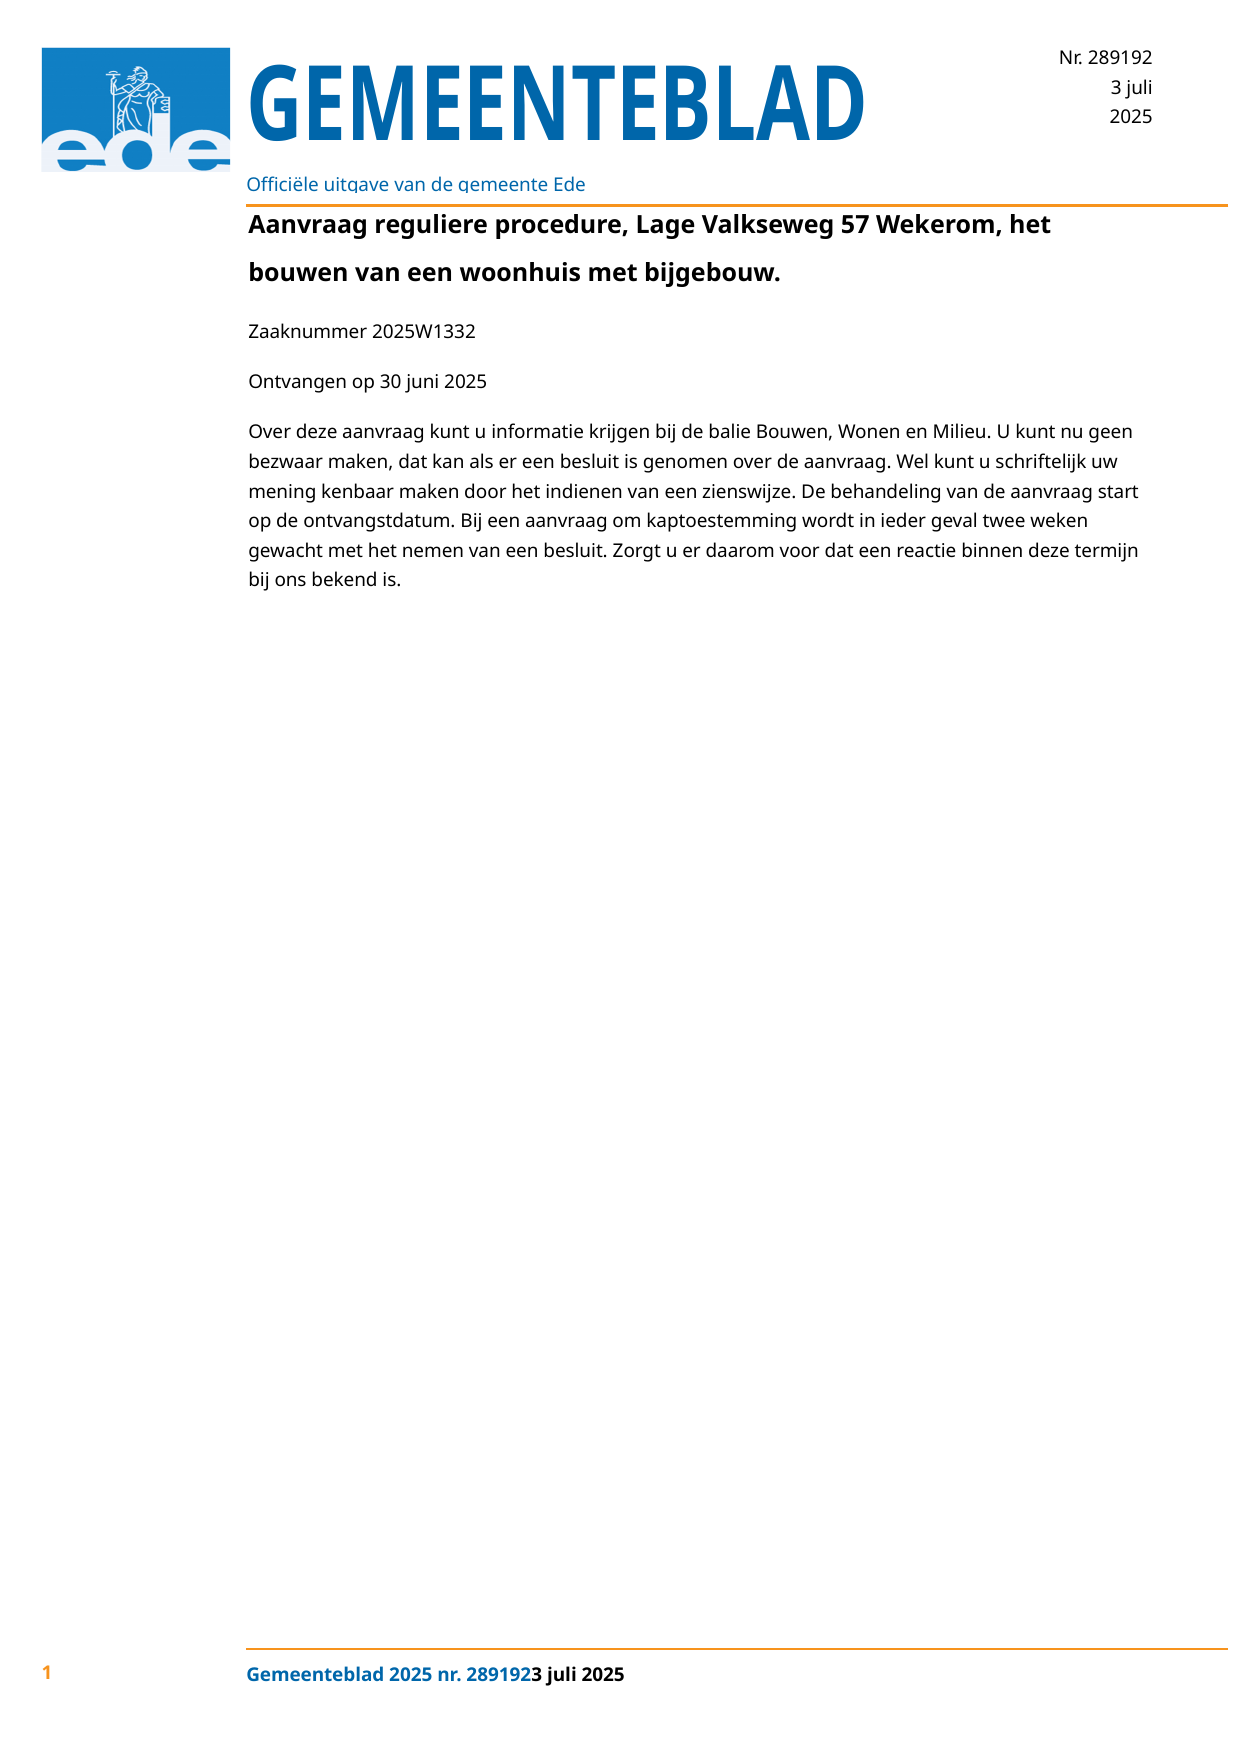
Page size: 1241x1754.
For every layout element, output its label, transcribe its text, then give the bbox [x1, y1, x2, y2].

text Aanvraag reguliere procedure, Lage Valkseweg 57 Wekerom, het bouwen van een woonhuis met bijgebouw. [248, 207, 1152, 288]
text Over deze aanvraag kunt u informatie krijgen bij de balie Bouwen, Wonen en Milieu. U kunt nu geen bezwaar maken, dat kan als er een besluit is genomen over de aanvraag. Wel kunt u schriftelijk uw mening kenbaar maken door het indienen van een zienswijze. De behandeling van de aanvraag start op de ontvangstdatum. Bij een aanvraag om kaptoestemming wordt in ieder geval twee weken gewacht met het nemen van een besluit. Zorgt u er daarom voor dat een reactie binnen deze termijn bij ons bekend is. [248, 419, 1152, 592]
picture [41, 47, 231, 172]
text Zaaknummer 2025W1332 [248, 318, 1152, 344]
text Ontvangen op 30 juni 2025 [248, 368, 1152, 394]
